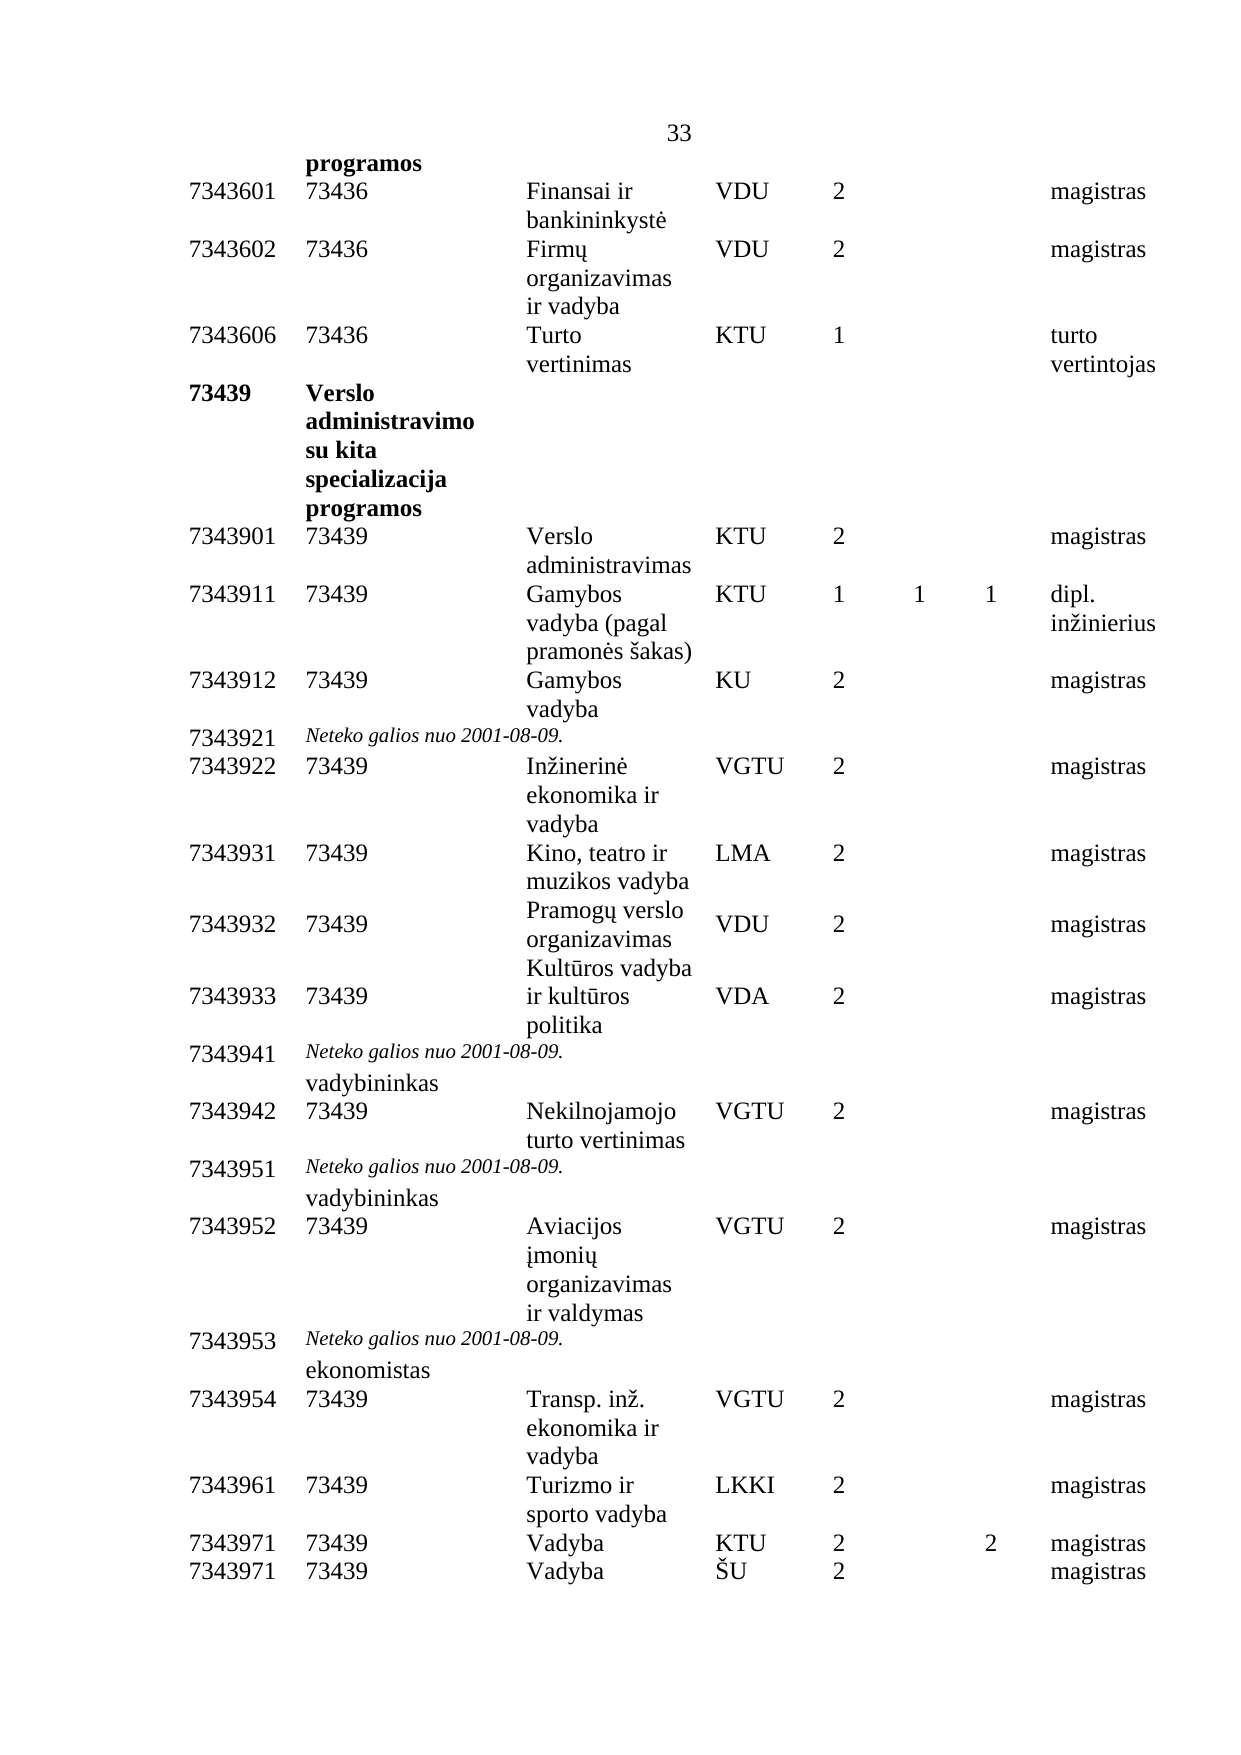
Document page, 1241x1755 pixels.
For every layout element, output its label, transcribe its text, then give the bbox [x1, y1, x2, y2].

table_cell 7343951 [177, 1154, 294, 1183]
table_cell [1039, 1355, 1197, 1384]
table_cell [1202, 1470, 1207, 1528]
table_cell [902, 1384, 973, 1470]
table_cell [1202, 579, 1207, 665]
table_cell [1197, 176, 1202, 234]
table_cell [902, 895, 973, 953]
table_cell 7343971 [177, 1556, 294, 1585]
table_cell 1 [821, 320, 902, 378]
table_cell VDU [704, 176, 821, 234]
table_cell magistras [1039, 1556, 1197, 1585]
table_cell [902, 176, 973, 234]
table_cell [1202, 1355, 1207, 1384]
table_cell 73436 [294, 320, 515, 378]
table_cell [973, 378, 1039, 521]
table_cell [1202, 1183, 1207, 1211]
table_cell [821, 1068, 902, 1096]
table_cell [1202, 1556, 1207, 1585]
table_cell 73436 [294, 234, 515, 320]
table_cell VGTU [704, 1384, 821, 1470]
table_cell VGTU [704, 751, 821, 838]
table_cell [1202, 838, 1207, 895]
table_cell [1197, 751, 1202, 838]
table_cell 7343912 [177, 665, 294, 723]
table_cell [973, 1355, 1039, 1384]
table_cell [902, 1528, 973, 1556]
table_cell [902, 1211, 973, 1326]
table_cell 2 [821, 895, 902, 953]
table_cell [821, 148, 902, 176]
table_cell dipl. inžinierius [1039, 579, 1197, 665]
table_cell [902, 751, 973, 838]
table_cell [902, 378, 973, 521]
table_cell [902, 838, 973, 895]
table_cell Transp. inž. ekonomika ir vadyba [515, 1384, 704, 1470]
table_cell [973, 1096, 1039, 1154]
table_cell 73439 [294, 1096, 515, 1154]
table_cell 7343911 [177, 579, 294, 665]
table_cell 73439 [294, 1470, 515, 1528]
table_cell [821, 378, 902, 521]
table_cell [902, 234, 973, 320]
table_cell [1197, 1096, 1202, 1154]
table_cell [1202, 378, 1207, 521]
table_cell [1202, 1154, 1207, 1183]
table_cell [177, 148, 294, 176]
table_cell [902, 953, 973, 1039]
table_cell KU [704, 665, 821, 723]
table_cell magistras [1039, 895, 1197, 953]
table_cell [1197, 953, 1202, 1039]
table_cell [515, 148, 704, 176]
table_cell Nekilnojamojo turto vertinimas [515, 1096, 704, 1154]
table_cell 2 [821, 1211, 902, 1326]
table_cell [1197, 723, 1202, 751]
table_cell Inžinerinė ekonomika ir vadyba [515, 751, 704, 838]
table_cell [515, 378, 704, 521]
table_cell [1197, 148, 1202, 176]
table_cell magistras [1039, 1470, 1197, 1528]
table_cell 7343921 [177, 723, 294, 751]
table_cell 73439 [294, 579, 515, 665]
table_cell Neteko galios nuo 2001-08-09. [294, 1326, 1197, 1355]
table_cell [1197, 234, 1202, 320]
table_cell [704, 378, 821, 521]
table_cell Verslo administravimo su kita specializacija programos [294, 378, 515, 521]
table_cell [973, 895, 1039, 953]
table_cell 2 [821, 1096, 902, 1154]
table_cell [1197, 1355, 1202, 1384]
table_cell vadybininkas [294, 1183, 515, 1211]
table_cell [1202, 1326, 1207, 1355]
table_cell [1039, 1183, 1197, 1211]
table_cell magistras [1039, 953, 1197, 1039]
table_cell magistras [1039, 176, 1197, 234]
table_cell 73439 [294, 1556, 515, 1585]
table_cell [1202, 1211, 1207, 1326]
table_cell Firmų organizavimas ir vadyba [515, 234, 704, 320]
table_cell [704, 1068, 821, 1096]
table_cell 73439 [294, 1384, 515, 1470]
table_cell Vadyba [515, 1556, 704, 1585]
table_cell [1197, 1068, 1202, 1096]
table_cell Kino, teatro ir muzikos vadyba [515, 838, 704, 895]
table_cell magistras [1039, 838, 1197, 895]
table_cell Kultūros vadyba ir kultūros politika [515, 953, 704, 1039]
table_cell [1197, 1470, 1202, 1528]
table_cell 7343901 [177, 521, 294, 579]
table_cell [1202, 895, 1207, 953]
table_cell [1039, 148, 1197, 176]
table_cell VDU [704, 895, 821, 953]
table_cell VDA [704, 953, 821, 1039]
table_cell [902, 148, 973, 176]
table_cell KTU [704, 521, 821, 579]
table_cell [973, 176, 1039, 234]
table_cell 7343602 [177, 234, 294, 320]
table_cell [1202, 176, 1207, 234]
table_cell [902, 1470, 973, 1528]
table_cell [1202, 953, 1207, 1039]
table_cell Gamybos vadyba (pagal pramonės šakas) [515, 579, 704, 665]
table_cell [902, 521, 973, 579]
table_cell [973, 1384, 1039, 1470]
table_cell 1 [821, 579, 902, 665]
table_cell [1197, 378, 1202, 521]
table_cell [515, 1355, 704, 1384]
table_cell [1202, 1384, 1207, 1470]
table_cell Finansai ir bankininkystė [515, 176, 704, 234]
table_cell [1202, 521, 1207, 579]
table_cell [973, 521, 1039, 579]
table_cell 2 [821, 1556, 902, 1585]
table_cell [1197, 1384, 1202, 1470]
table_cell 7343953 [177, 1326, 294, 1355]
table_cell 7343922 [177, 751, 294, 838]
table_cell [1202, 1068, 1207, 1096]
table_cell [1197, 665, 1202, 723]
table_cell [973, 148, 1039, 176]
table_cell 7343954 [177, 1384, 294, 1470]
table_cell LMA [704, 838, 821, 895]
table_cell [1202, 148, 1207, 176]
table_cell turto vertintojas [1039, 320, 1197, 378]
table_cell [704, 1183, 821, 1211]
table_cell [1202, 665, 1207, 723]
table_cell [1197, 320, 1202, 378]
table_cell Neteko galios nuo 2001-08-09. [294, 1039, 1197, 1068]
table_cell VGTU [704, 1211, 821, 1326]
table_cell [1197, 1556, 1202, 1585]
table_cell 7343942 [177, 1096, 294, 1154]
table_cell 7343961 [177, 1470, 294, 1528]
table_cell LKKI [704, 1470, 821, 1528]
table_cell [973, 1068, 1039, 1096]
table_cell [1197, 1211, 1202, 1326]
table_cell [973, 838, 1039, 895]
table_cell [1202, 320, 1207, 378]
table_cell 2 [821, 953, 902, 1039]
table_cell 7343601 [177, 176, 294, 234]
table_cell [1202, 723, 1207, 751]
table_cell 1 [902, 579, 973, 665]
table_cell [177, 1183, 294, 1211]
table_cell 2 [821, 838, 902, 895]
table_cell 2 [821, 751, 902, 838]
table_cell [1202, 1039, 1207, 1068]
table_cell 73439 [294, 953, 515, 1039]
table_cell [1197, 895, 1202, 953]
table_cell 73439 [294, 895, 515, 953]
table_cell VDU [704, 234, 821, 320]
table_cell [821, 1355, 902, 1384]
table_cell 2 [821, 234, 902, 320]
table_cell [515, 1068, 704, 1096]
table_cell [515, 1183, 704, 1211]
table_cell 7343606 [177, 320, 294, 378]
table_cell magistras [1039, 1096, 1197, 1154]
table_cell 73436 [294, 176, 515, 234]
table_cell 7343952 [177, 1211, 294, 1326]
table_cell ŠU [704, 1556, 821, 1585]
table_cell [902, 665, 973, 723]
table_cell [902, 1355, 973, 1384]
table_cell 73439 [294, 751, 515, 838]
table_cell [1197, 1326, 1202, 1355]
table_cell 2 [821, 1528, 902, 1556]
table_cell magistras [1039, 665, 1197, 723]
table_cell vadybininkas [294, 1068, 515, 1096]
table_cell Gamybos vadyba [515, 665, 704, 723]
table_cell 73439 [294, 1528, 515, 1556]
table_cell 7343933 [177, 953, 294, 1039]
table_cell 2 [821, 521, 902, 579]
table_cell 73439 [177, 378, 294, 521]
table_cell [821, 1183, 902, 1211]
table_cell Vadyba [515, 1528, 704, 1556]
table_cell [973, 1183, 1039, 1211]
table_cell 7343931 [177, 838, 294, 895]
table_cell 73439 [294, 838, 515, 895]
table_cell 1 [973, 579, 1039, 665]
table_cell [704, 148, 821, 176]
table_cell [1197, 1154, 1202, 1183]
table_cell 7343932 [177, 895, 294, 953]
table_cell [1197, 1039, 1202, 1068]
table_cell [1197, 1528, 1202, 1556]
table_cell [1039, 1068, 1197, 1096]
table_cell [973, 665, 1039, 723]
table_cell [1197, 521, 1202, 579]
table_cell 7343971 [177, 1528, 294, 1556]
table_cell [973, 320, 1039, 378]
table_cell 2 [821, 665, 902, 723]
table_cell Turto vertinimas [515, 320, 704, 378]
table_cell KTU [704, 579, 821, 665]
table_cell [704, 1355, 821, 1384]
table_cell [973, 1211, 1039, 1326]
table_cell programos [294, 148, 515, 176]
table_cell 73439 [294, 665, 515, 723]
table_cell [1197, 1183, 1202, 1211]
table_cell Neteko galios nuo 2001-08-09. [294, 723, 1197, 751]
table_cell KTU [704, 1528, 821, 1556]
table_cell 2 [973, 1528, 1039, 1556]
table_cell [973, 751, 1039, 838]
table_cell Verslo administravimas [515, 521, 704, 579]
table_cell [1202, 234, 1207, 320]
table_cell [973, 234, 1039, 320]
table_cell VGTU [704, 1096, 821, 1154]
table_cell 73439 [294, 1211, 515, 1326]
table_cell 73439 [294, 521, 515, 579]
table_cell Neteko galios nuo 2001-08-09. [294, 1154, 1197, 1183]
table_cell [902, 1068, 973, 1096]
table_cell [902, 1096, 973, 1154]
table_cell 2 [821, 176, 902, 234]
table_cell [1202, 1096, 1207, 1154]
table_cell magistras [1039, 521, 1197, 579]
table_cell ekonomistas [294, 1355, 515, 1384]
table_cell [902, 320, 973, 378]
table_cell KTU [704, 320, 821, 378]
table_cell [1197, 579, 1202, 665]
table_cell [177, 1355, 294, 1384]
table_cell 2 [821, 1470, 902, 1528]
table_cell Turizmo ir sporto vadyba [515, 1470, 704, 1528]
table_cell [902, 1556, 973, 1585]
table_cell [1202, 751, 1207, 838]
table_cell magistras [1039, 1211, 1197, 1326]
table_cell [1202, 1528, 1207, 1556]
table_cell magistras [1039, 1384, 1197, 1470]
table_cell 2 [821, 1384, 902, 1470]
table_cell [902, 1183, 973, 1211]
table_cell 7343941 [177, 1039, 294, 1068]
table_cell magistras [1039, 234, 1197, 320]
table_cell [1197, 838, 1202, 895]
table_cell magistras [1039, 751, 1197, 838]
table_cell [973, 1556, 1039, 1585]
table_cell [177, 1068, 294, 1096]
table_cell Pramogų verslo organizavimas [515, 895, 704, 953]
table_cell magistras [1039, 1528, 1197, 1556]
table_cell Aviacijos įmonių organizavimas ir valdymas [515, 1211, 704, 1326]
table_cell [973, 1470, 1039, 1528]
table_cell [973, 953, 1039, 1039]
table_cell [1039, 378, 1197, 521]
